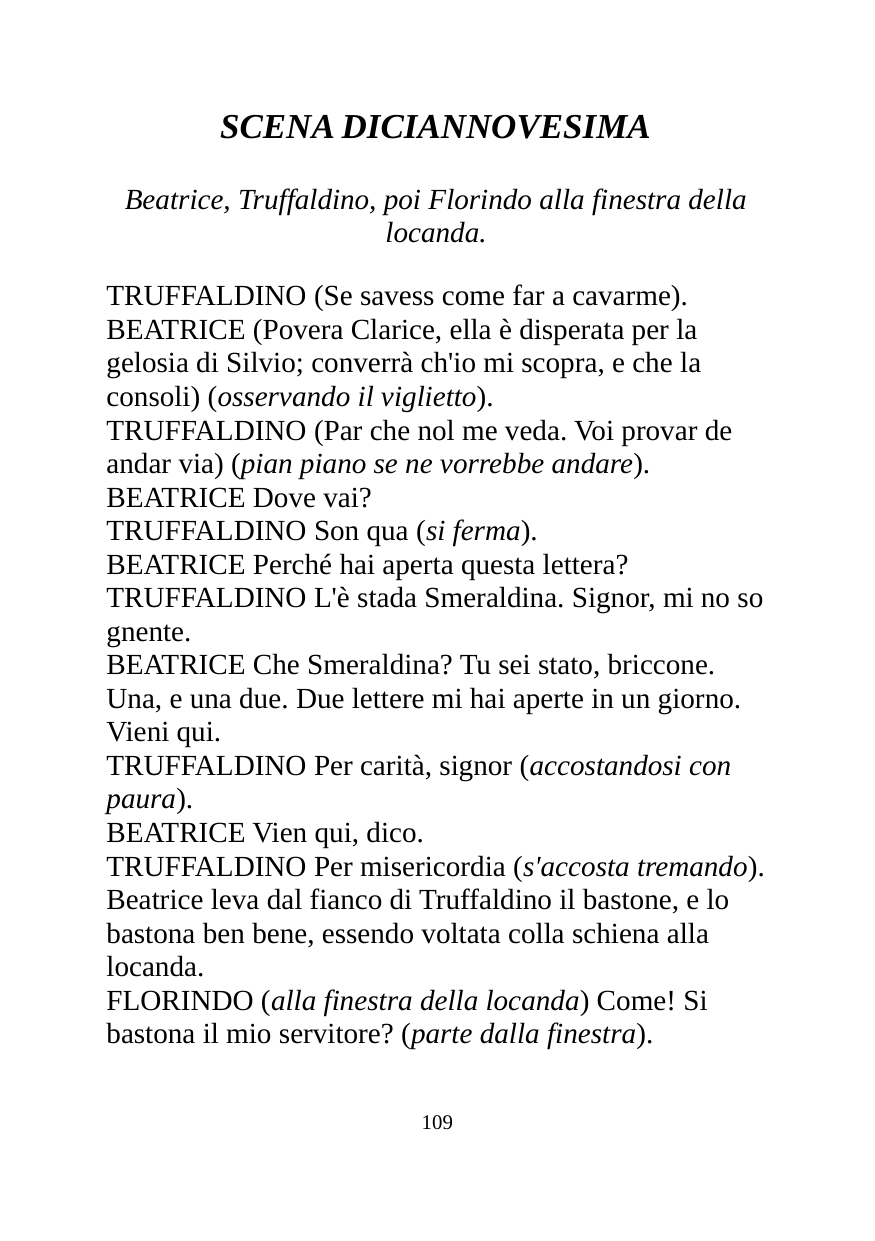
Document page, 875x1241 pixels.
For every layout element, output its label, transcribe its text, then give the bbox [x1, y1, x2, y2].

text BEATRICE Che Smeraldina? Tu sei stato, briccone. Una, e una due. Due lettere mi hai aperte in un giorno. Vieni qui. [106, 647, 768, 748]
text Beatrice, Truffaldino, poi Florindo alla finestra della locanda. [106, 182, 768, 249]
text BEATRICE Dove vai? [106, 480, 768, 513]
text TRUFFALDINO L'è stada Smeraldina. Signor, mi no so gnente. [106, 580, 768, 647]
text TRUFFALDINO Per carità, signor (accostandosi con paura). [106, 748, 768, 815]
text TRUFFALDINO (Par che nol me veda. Voi provar de andar via) (pian piano se ne vorrebbe andare). [106, 413, 768, 480]
text BEATRICE Perché hai aperta questa lettera? [106, 547, 768, 580]
text TRUFFALDINO Son qua (si ferma). [106, 513, 768, 547]
text BEATRICE Vien qui, dico. [106, 815, 768, 849]
text BEATRICE (Povera Clarice, ella è disperata per la gelosia di Silvio; converrà ch'io mi scopra, e che la consoli) (osservando il viglietto). [106, 312, 768, 413]
subtitle SCENA DICIANNOVESIMA [106, 106, 768, 146]
text TRUFFALDINO Per misericordia (s'accosta tremando). Beatrice leva dal fianco di Truffaldino il bastone, e lo bastona ben bene, essendo voltata colla schiena alla locanda. [106, 849, 768, 983]
text FLORINDO (alla finestra della locanda) Come! Si bastona il mio servitore? (parte dalla finestra). [106, 983, 768, 1050]
text TRUFFALDINO (Se savess come far a cavarme). [106, 278, 768, 312]
